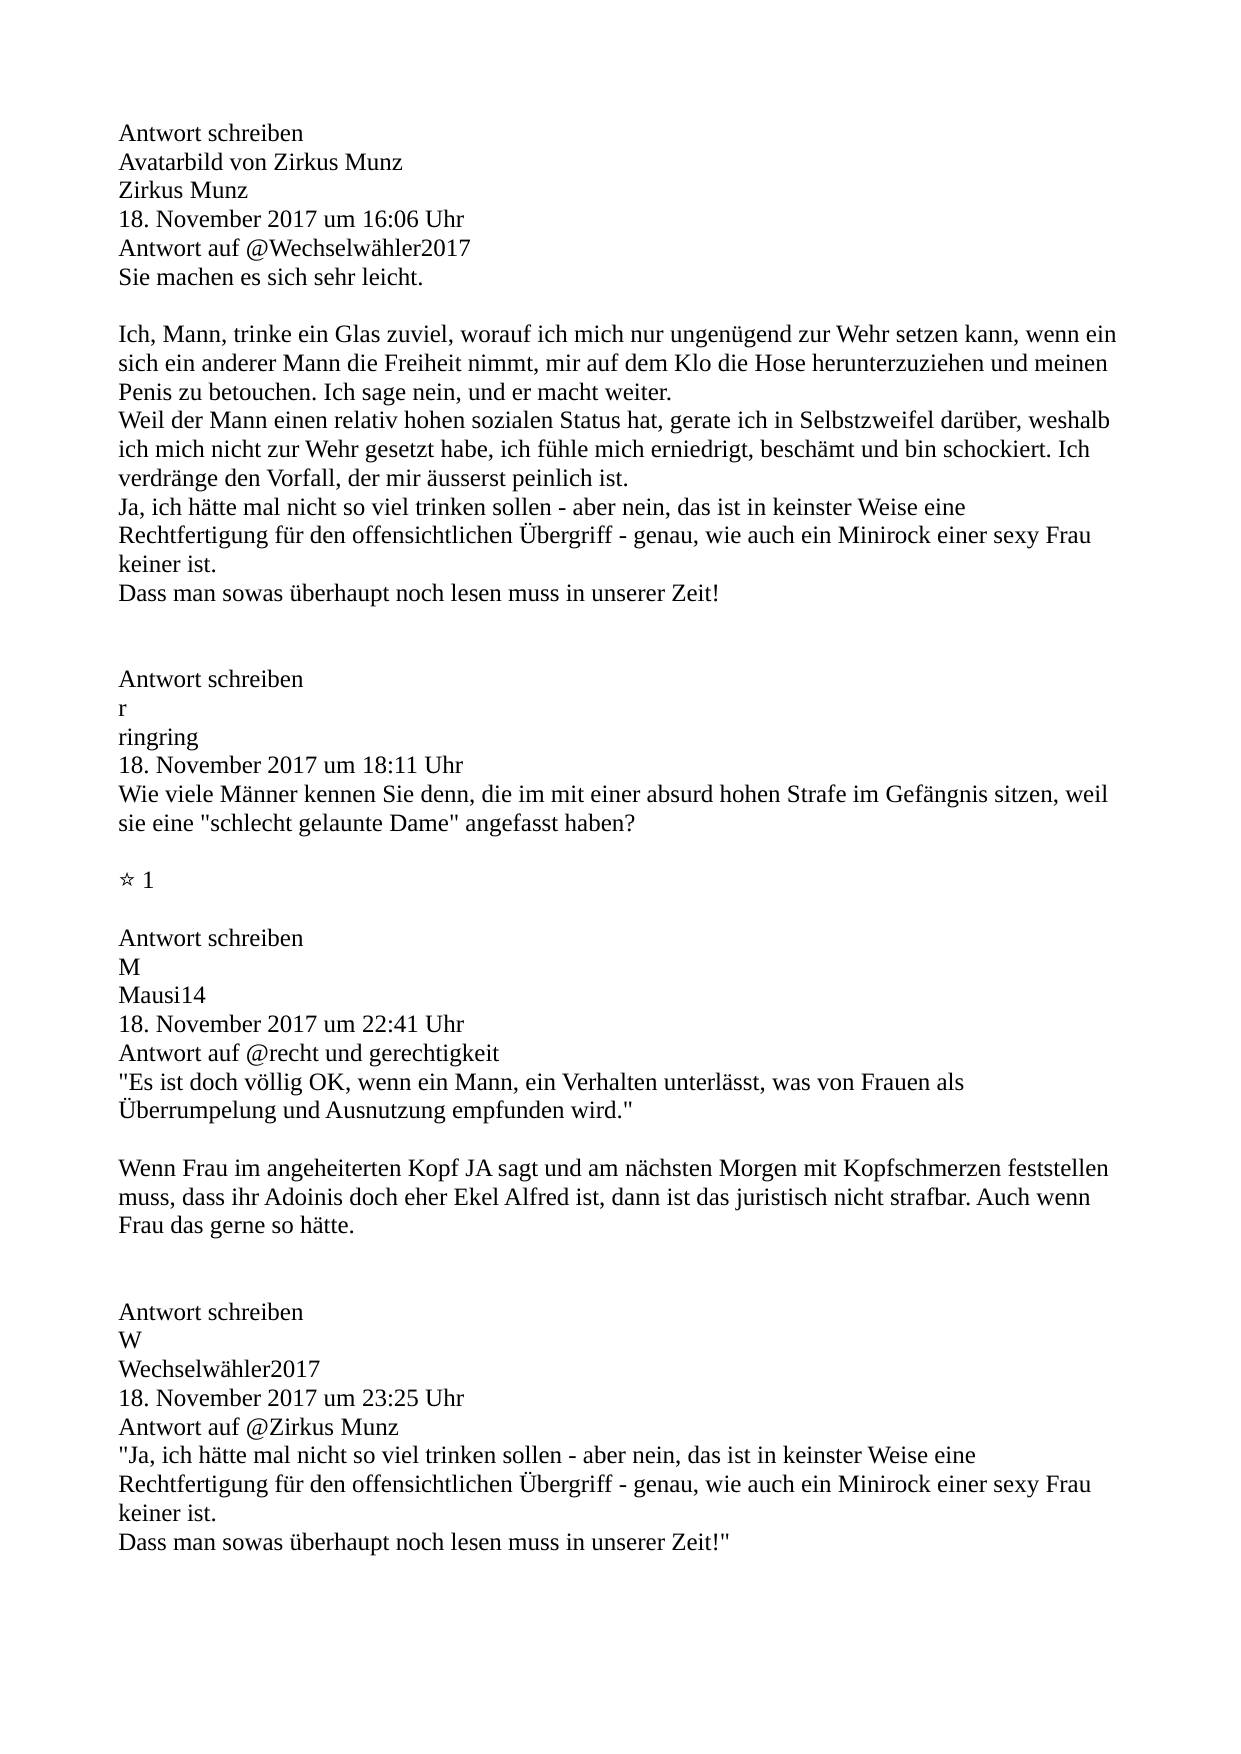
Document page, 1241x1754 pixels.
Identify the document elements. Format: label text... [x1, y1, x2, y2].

text Antwort schreiben [118, 923, 1122, 952]
text Ja, ich hätte mal nicht so viel trinken sollen - aber nein, das ist in keinster Weise eine Rechtfertigung für den offensichtlichen Übergriff - genau, wie auch ein Minirock einer sexy Frau keiner ist. [118, 492, 1122, 578]
text Weil der Mann einen relativ hohen sozialen Status hat, gerate ich in Selbstzweifel darüber, weshalb ich mich nicht zur Wehr gesetzt habe, ich fühle mich erniedrigt, beschämt und bin schockiert. Ich verdränge den Vorfall, der mir äusserst peinlich ist. [118, 406, 1122, 492]
text Antwort auf @recht und gerechtigkeit [118, 1038, 1122, 1067]
text Avatarbild von Zirkus Munz [118, 147, 1122, 176]
text Antwort auf @Wechselwähler2017 [118, 233, 1122, 262]
text M [118, 952, 1122, 981]
text 18. November 2017 um 22:41 Uhr [118, 1009, 1122, 1038]
text Antwort schreiben [118, 118, 1122, 147]
text ⭐️ 1 [118, 866, 1122, 894]
text Antwort auf @Zirkus Munz [118, 1412, 1122, 1441]
text "Ja, ich hätte mal nicht so viel trinken sollen - aber nein, das ist in keinster Weise eine Rechtfertigung für den offensichtlichen Übergriff - genau, wie auch ein Minirock einer sexy Frau keiner ist. [118, 1441, 1122, 1527]
text r [118, 693, 1122, 722]
text ringring [118, 722, 1122, 751]
text Dass man sowas überhaupt noch lesen muss in unserer Zeit!" [118, 1527, 1122, 1556]
text 18. November 2017 um 16:06 Uhr [118, 204, 1122, 233]
text Wie viele Männer kennen Sie denn, die im mit einer absurd hohen Strafe im Gefängnis sitzen, weil sie eine "schlecht gelaunte Dame" angefasst haben? [118, 779, 1122, 837]
text Sie machen es sich sehr leicht. [118, 262, 1122, 291]
text Mausi14 [118, 981, 1122, 1009]
text Wechselwähler2017 [118, 1354, 1122, 1383]
text Ich, Mann, trinke ein Glas zuviel, worauf ich mich nur ungenügend zur Wehr setzen kann, wenn ein sich ein anderer Mann die Freiheit nimmt, mir auf dem Klo die Hose herunterzuziehen und meinen Penis zu betouchen. Ich sage nein, und er macht weiter. [118, 319, 1122, 406]
text W [118, 1326, 1122, 1354]
text Antwort schreiben [118, 1297, 1122, 1326]
text "Es ist doch völlig OK, wenn ein Mann, ein Verhalten unterlässt, was von Frauen als Überrumpelung und Ausnutzung empfunden wird." [118, 1067, 1122, 1124]
text Zirkus Munz [118, 176, 1122, 204]
text Dass man sowas überhaupt noch lesen muss in unserer Zeit! [118, 578, 1122, 607]
text 18. November 2017 um 18:11 Uhr [118, 751, 1122, 779]
text 18. November 2017 um 23:25 Uhr [118, 1383, 1122, 1412]
text Wenn Frau im angeheiterten Kopf JA sagt und am nächsten Morgen mit Kopfschmerzen feststellen muss, dass ihr Adoinis doch eher Ekel Alfred ist, dann ist das juristisch nicht strafbar. Auch wenn Frau das gerne so hätte. [118, 1153, 1122, 1239]
text Antwort schreiben [118, 664, 1122, 693]
